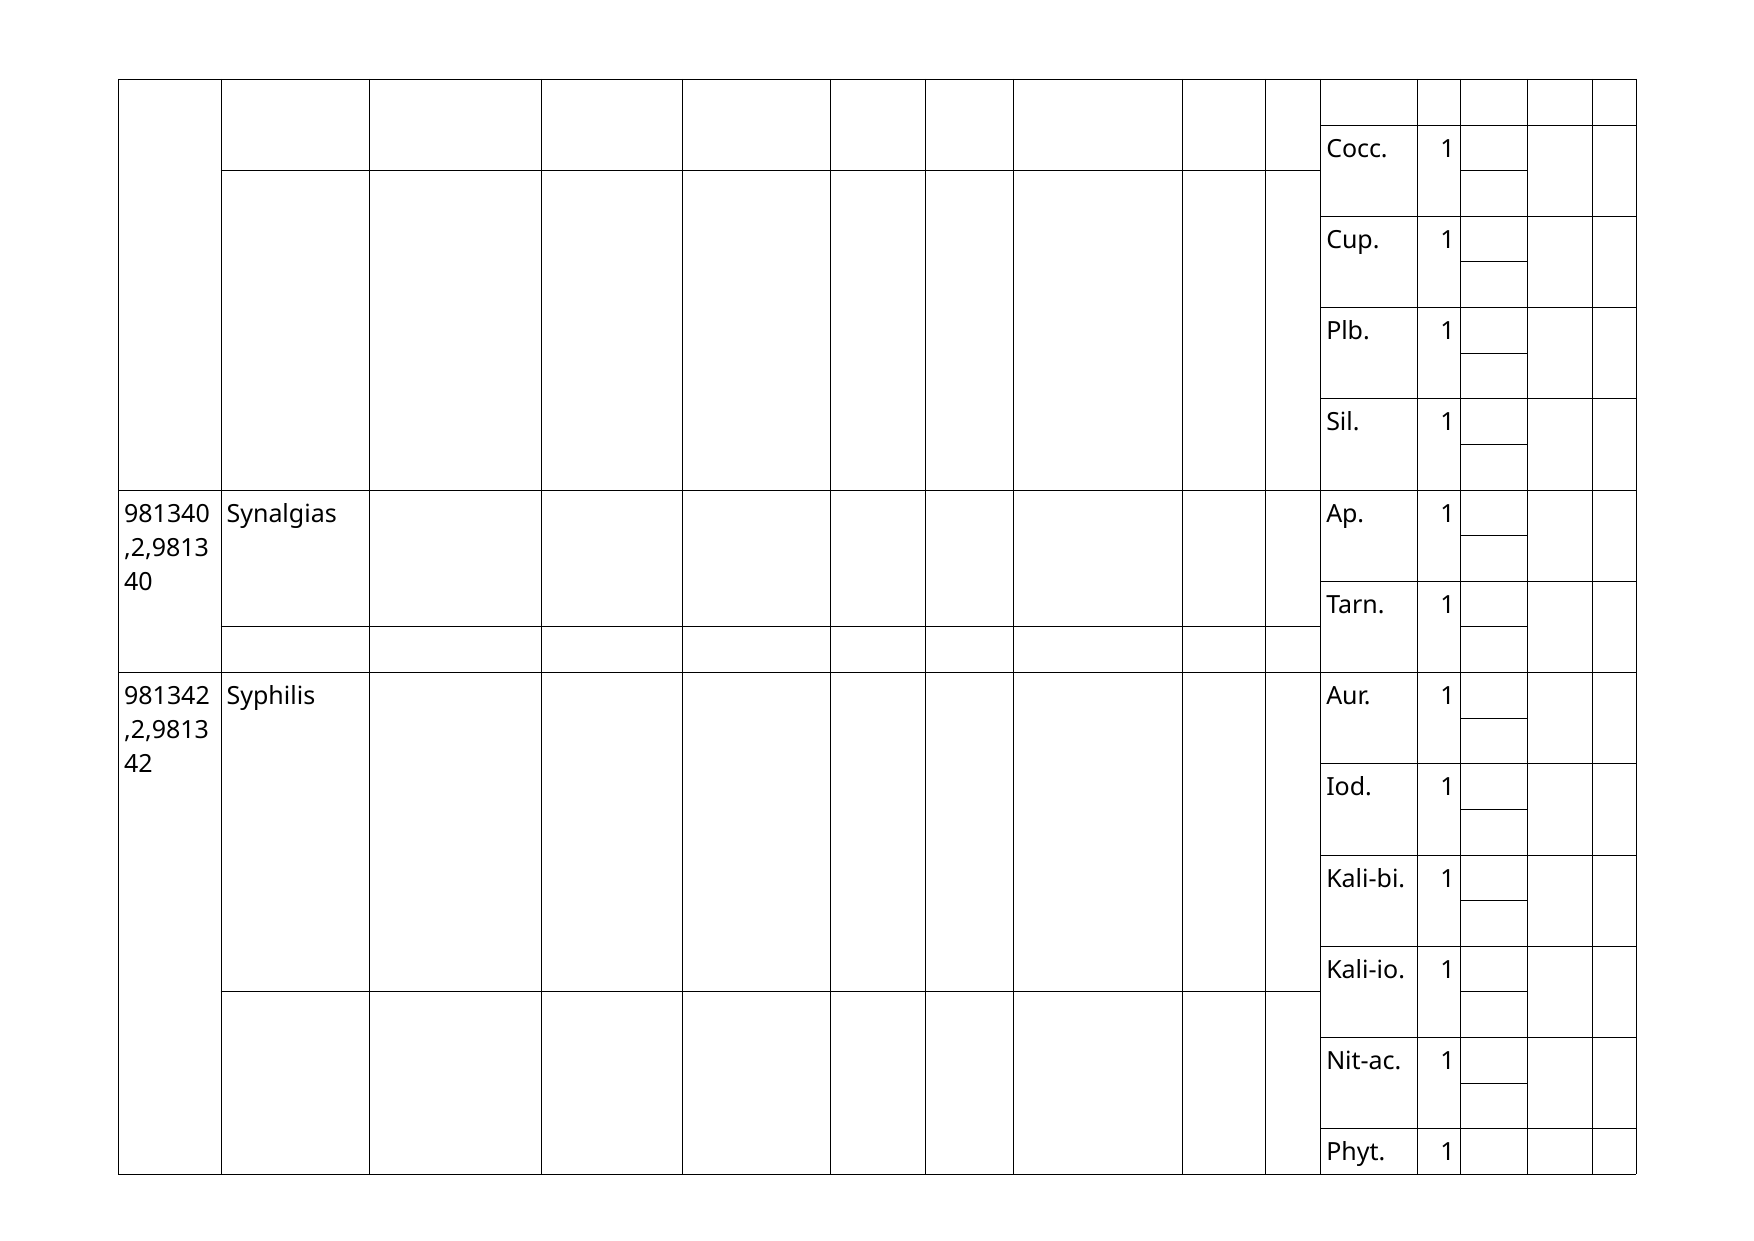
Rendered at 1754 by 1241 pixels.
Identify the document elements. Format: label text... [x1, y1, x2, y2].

table_cell [222, 627, 369, 672]
table_cell [1014, 992, 1182, 1174]
table_cell [1183, 673, 1265, 991]
table_cell [542, 491, 682, 626]
table_cell [926, 673, 1013, 991]
table_cell [1014, 491, 1182, 626]
table_cell [1593, 1038, 1636, 1128]
table_cell [1321, 80, 1417, 124]
table_cell [1183, 992, 1265, 1174]
table_cell [1461, 171, 1527, 216]
table_cell [831, 171, 925, 489]
table_cell [926, 171, 1013, 489]
table_cell [683, 992, 830, 1174]
table_cell [1266, 673, 1320, 991]
table_cell Tarn. [1321, 582, 1417, 672]
table_cell [1461, 1129, 1527, 1174]
table_cell [683, 673, 830, 991]
table_cell Phyt. [1321, 1129, 1417, 1174]
table_cell [1461, 627, 1527, 672]
table_cell Synalgias [222, 491, 369, 626]
table_cell [1461, 719, 1527, 763]
table_cell [1266, 80, 1320, 170]
table_cell [1183, 627, 1265, 672]
table_cell Sil. [1321, 399, 1417, 489]
table_cell [1418, 80, 1460, 124]
table_cell [1461, 1038, 1527, 1083]
table_cell [1014, 627, 1182, 672]
table_cell 1 [1418, 399, 1460, 489]
table_cell [831, 992, 925, 1174]
table_cell 1 [1418, 582, 1460, 672]
table_cell [831, 673, 925, 991]
table_cell [1528, 80, 1592, 124]
table_cell [1266, 627, 1320, 672]
table_cell [1461, 810, 1527, 854]
table_cell [1461, 399, 1527, 444]
table_cell [926, 992, 1013, 1174]
table_cell Syphilis [222, 673, 369, 991]
table_cell [1593, 80, 1636, 124]
table_cell [1528, 1038, 1592, 1128]
table_cell [1593, 308, 1636, 398]
table_cell [222, 80, 369, 170]
table_cell [1461, 856, 1527, 900]
table_cell Cocc. [1321, 126, 1417, 216]
table_cell [1461, 947, 1527, 991]
table_cell [926, 80, 1013, 170]
table_cell [1528, 947, 1592, 1037]
table_cell [831, 80, 925, 170]
table_cell [1528, 856, 1592, 946]
table_cell [1461, 764, 1527, 809]
table_cell 1 [1418, 217, 1460, 307]
table_cell [1014, 80, 1182, 170]
table_cell Kali-bi. [1321, 856, 1417, 946]
table_cell [1593, 582, 1636, 672]
table_cell [542, 673, 682, 991]
table_cell [1593, 764, 1636, 854]
table_cell [1461, 673, 1527, 718]
table_cell [1266, 992, 1320, 1174]
table_cell 1 [1418, 1129, 1460, 1174]
table_cell [1461, 80, 1527, 124]
table_cell [1461, 1084, 1527, 1128]
table_cell 1 [1418, 764, 1460, 854]
table_cell [542, 80, 682, 170]
table_cell [370, 171, 541, 489]
table_cell [1461, 262, 1527, 307]
table_cell [1593, 1129, 1636, 1174]
table_cell 1 [1418, 947, 1460, 1037]
table_cell [1461, 217, 1527, 261]
table_cell [926, 491, 1013, 626]
table_cell 1 [1418, 491, 1460, 581]
table_cell Kali-io. [1321, 947, 1417, 1037]
table_cell [222, 992, 369, 1174]
table_cell [1593, 673, 1636, 763]
table_cell [831, 627, 925, 672]
table_cell [1461, 992, 1527, 1037]
table_cell [1461, 126, 1527, 170]
table_cell [1461, 901, 1527, 946]
table_cell [1183, 491, 1265, 626]
table_cell [222, 171, 369, 489]
table_cell [1014, 673, 1182, 991]
table_cell [683, 491, 830, 626]
table_cell [1528, 764, 1592, 854]
table_cell [1461, 491, 1527, 535]
table_cell [1528, 308, 1592, 398]
table_cell 1 [1418, 856, 1460, 946]
table_cell [542, 171, 682, 489]
table_cell [1593, 856, 1636, 946]
table_cell [119, 80, 221, 489]
table_cell [370, 673, 541, 991]
table_cell 1 [1418, 126, 1460, 216]
table_cell 981342,2,981342 [119, 673, 221, 1174]
table_cell [683, 80, 830, 170]
table_cell [1528, 1129, 1592, 1174]
table_cell [1266, 491, 1320, 626]
table_cell [683, 627, 830, 672]
table_cell 1 [1418, 1038, 1460, 1128]
table_cell [370, 627, 541, 672]
table_cell [1461, 536, 1527, 581]
table_cell [1593, 126, 1636, 216]
table_cell Cup. [1321, 217, 1417, 307]
table_cell [683, 171, 830, 489]
table_cell 981340,2,981340 [119, 491, 221, 672]
table_cell [1183, 171, 1265, 489]
table_cell [370, 992, 541, 1174]
table_cell [1461, 582, 1527, 626]
table_cell [1014, 171, 1182, 489]
table_cell [1528, 673, 1592, 763]
table_cell [831, 491, 925, 626]
table_cell [1593, 217, 1636, 307]
table_cell Aur. [1321, 673, 1417, 763]
table_cell [542, 992, 682, 1174]
table_cell [926, 627, 1013, 672]
table_cell Plb. [1321, 308, 1417, 398]
table_cell [1593, 491, 1636, 581]
table_cell [1528, 126, 1592, 216]
table_cell Nit-ac. [1321, 1038, 1417, 1128]
table_cell [370, 491, 541, 626]
table_cell [1528, 491, 1592, 581]
table_cell [1183, 80, 1265, 170]
table_cell 1 [1418, 673, 1460, 763]
table_cell Iod. [1321, 764, 1417, 854]
table_cell [1461, 354, 1527, 398]
table_cell [1528, 217, 1592, 307]
table_cell [1593, 947, 1636, 1037]
table_cell [542, 627, 682, 672]
table_cell 1 [1418, 308, 1460, 398]
table_cell [1461, 445, 1527, 489]
table_cell Ap. [1321, 491, 1417, 581]
table_cell [1461, 308, 1527, 353]
table_cell [1528, 582, 1592, 672]
table_cell [1593, 399, 1636, 489]
table_cell [1528, 399, 1592, 489]
table_cell [1266, 171, 1320, 489]
table_cell [370, 80, 541, 170]
